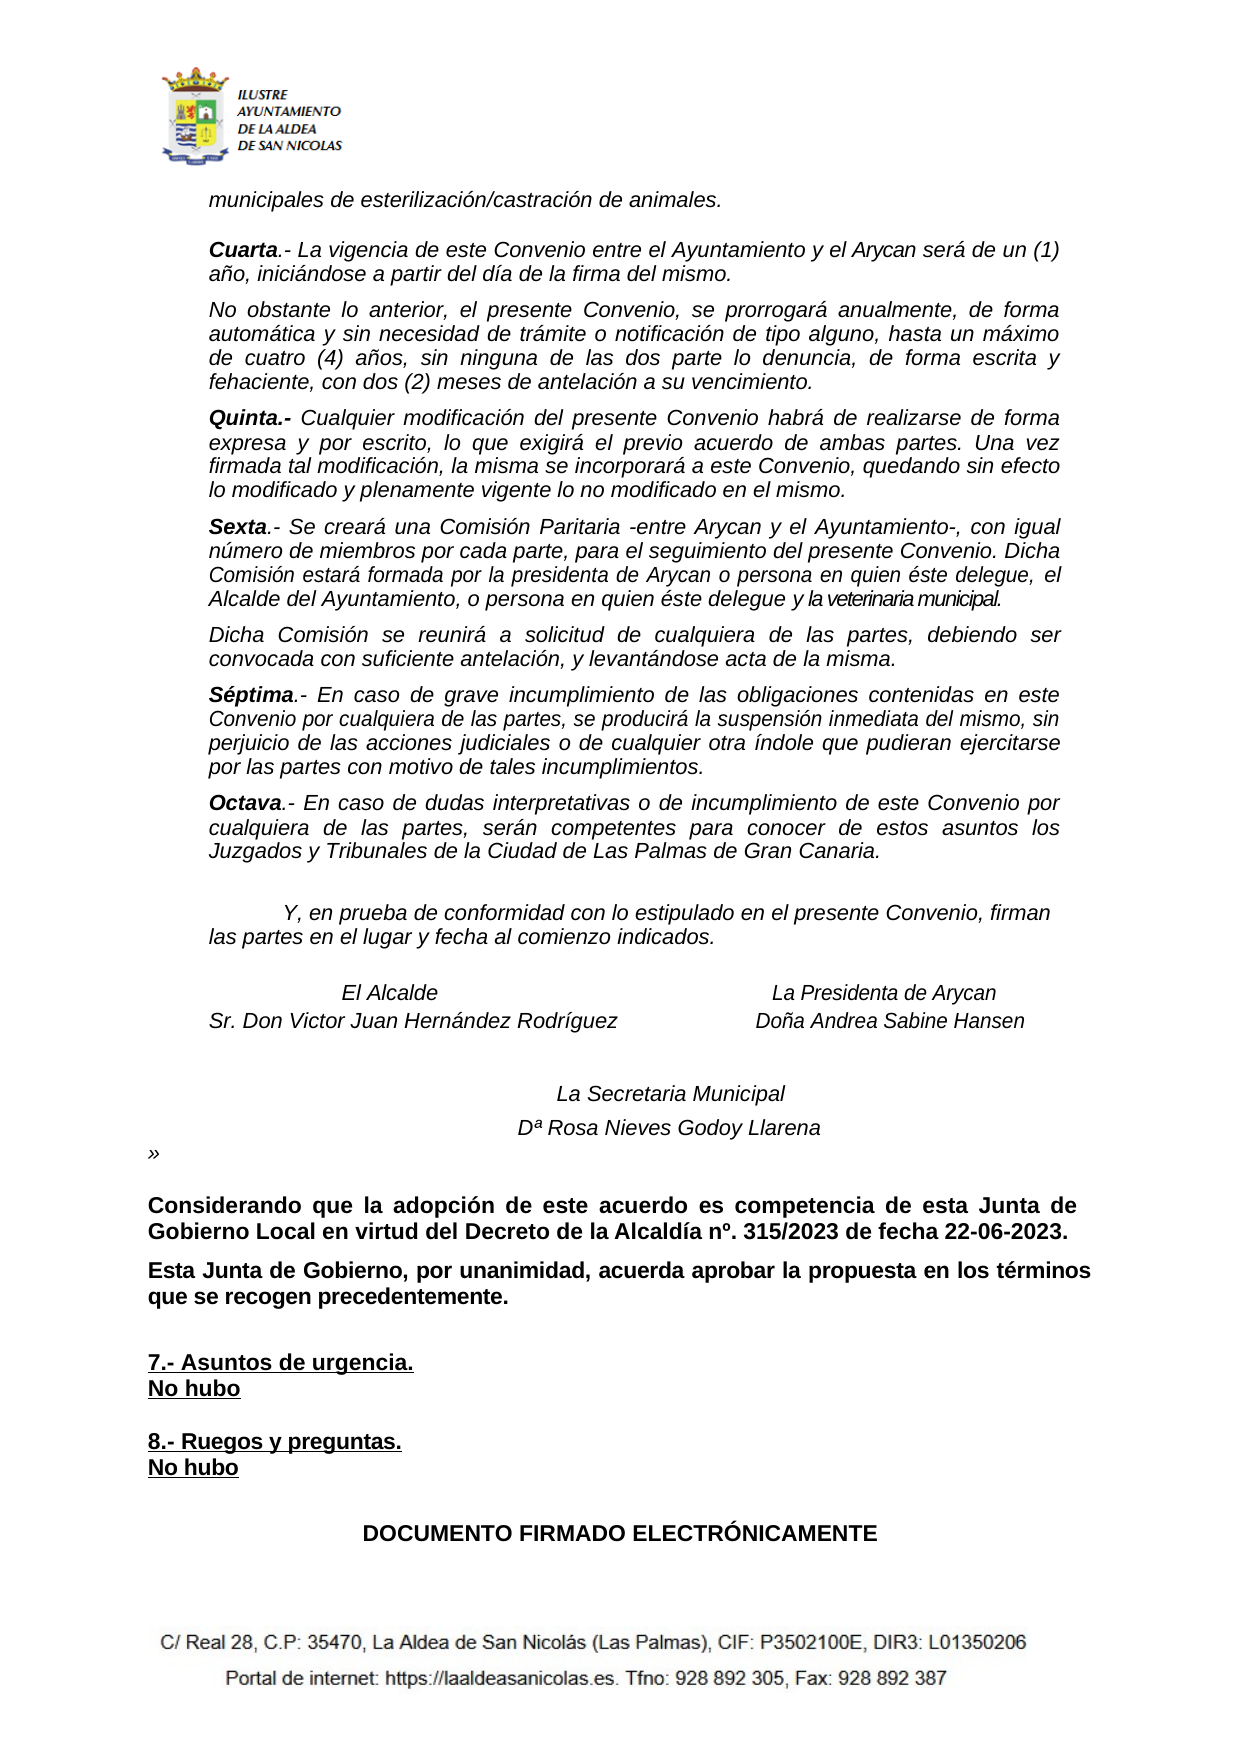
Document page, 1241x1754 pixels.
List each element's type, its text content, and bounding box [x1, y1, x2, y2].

text No obstante lo anterior, el presente Convenio, se prorrogará anualmente, de forma automática y sin necesidad de trámite o notificación de tipo alguno, hasta un máximo de cuatro (4) años, sin ninguna de las dos parte lo denuncia, de forma escrita y fehaciente, con dos (2) meses de antelación a su vencimiento. [208, 298, 1061, 394]
text municipales de esterilización/castración de animales. [208, 188, 1061, 212]
text Dª Rosa Nieves Godoy Llarena [246, 1115, 1093, 1140]
text No hubo [148, 1375, 1093, 1402]
text Sexta.- Se creará una Comisión Paritaria -entre Arycan y el Ayuntamiento-, con igual número de miembros por cada parte, para el seguimiento del presente Convenio. Dicha Comisión estará formada por la presidenta de Arycan o persona en quien éste delegue, el Alcalde del Ayuntamiento, o persona en quien éste delegue y la veterinaria municipal. [208, 515, 1061, 611]
text Cuarta.- La vigencia de este Convenio entre el Ayuntamiento y el Arycan será de un (1) año, iniciándose a partir del día de la firma del mismo. [208, 238, 1061, 286]
text Y, en prueba de conformidad con lo estipulado en el presente Convenio, firman las partes en el lugar y fecha al comienzo indicados. [208, 901, 1062, 949]
text El Alcalde La Presidenta de Arycan [240, 980, 1093, 1005]
text Sr. Don Victor Juan Hernández Rodríguez Doña Andrea Sabine Hansen [208, 1005, 1093, 1034]
text 8.- Ruegos y preguntas. [148, 1428, 1093, 1454]
text Octava.- En caso de dudas interpretativas o de incumplimiento de este Convenio por cualquiera de las partes, serán competentes para conocer de estos asuntos los Juzgados y Tribunales de la Ciudad de Las Palmas de Gran Canaria. [208, 792, 1061, 863]
text DOCUMENTO FIRMADO ELECTRÓNICAMENTE [148, 1519, 1093, 1546]
text Dicha Comisión se reunirá a solicitud de cualquiera de las partes, debiendo ser convocada con suficiente antelación, y levantándose acta de la misma. [208, 623, 1061, 671]
text 7.- Asuntos de urgencia. [148, 1349, 1093, 1375]
text Séptima.- En caso de grave incumplimiento de las obligaciones contenidas en este Convenio por cualquiera de las partes, se producirá la suspensión inmediata del mismo, sin perjuicio de las acciones judiciales o de cualquier otra índole que pudieran ejercitarse por las partes con motivo de tales incumplimientos. [208, 683, 1061, 779]
picture [148, 59, 358, 173]
picture [148, 1626, 1034, 1694]
text Quinta.- Cualquier modificación del presente Convenio habrá de realizarse de forma expresa y por escrito, lo que exigirá el previo acuerdo de ambas partes. Una vez firmada tal modificación, la misma se incorporará a este Convenio, quedando sin efecto lo modificado y plenamente vigente lo no modificado en el mismo. [208, 407, 1061, 502]
text Esta Junta de Gobierno, por unanimidad, acuerda aprobar la propuesta en los términos que se recogen precedentemente. [148, 1257, 1093, 1309]
text La Secretaria Municipal [246, 1081, 1093, 1106]
text » [148, 1140, 1093, 1165]
text No hubo [148, 1454, 1093, 1481]
text Considerando que la adopción de este acuerdo es competencia de esta Junta de Gobierno Local en virtud del Decreto de la Alcaldía nº. 315/2023 de fecha 22-06-2023. [148, 1192, 1078, 1244]
